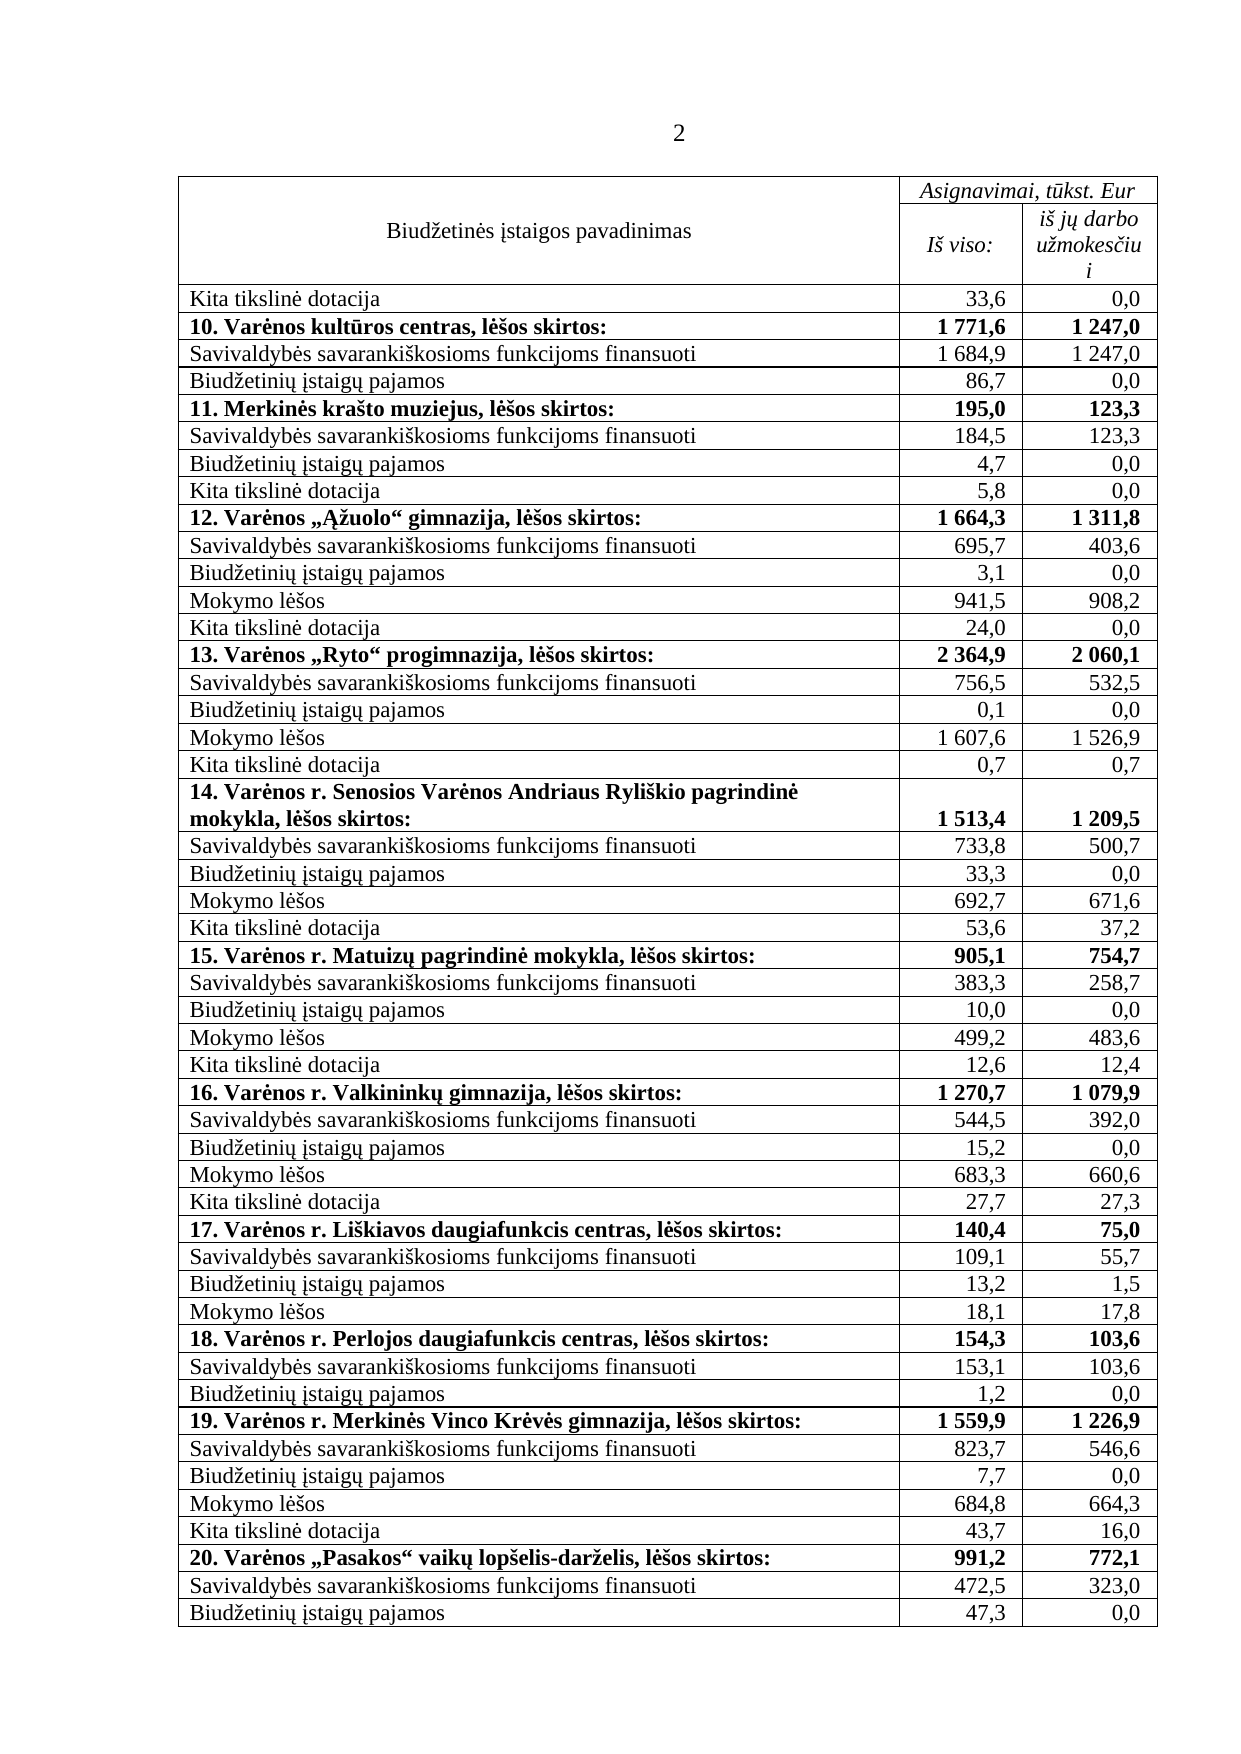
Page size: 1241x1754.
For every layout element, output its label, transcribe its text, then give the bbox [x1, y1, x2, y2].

table_cell 258,7 [1023, 969, 1157, 996]
table_cell [1158, 1187, 1180, 1215]
table_cell 403,6 [1023, 532, 1157, 558]
table_cell 908,2 [1023, 587, 1157, 613]
table_cell [1158, 504, 1180, 531]
table_cell 660,6 [1023, 1161, 1157, 1187]
table_cell 0,0 [1023, 1134, 1157, 1160]
table_cell 499,2 [900, 1024, 1022, 1050]
table_cell 17,8 [1023, 1298, 1157, 1324]
table_cell 0,0 [1023, 1380, 1157, 1406]
table_cell 0,1 [900, 696, 1022, 723]
table_cell [1158, 531, 1180, 558]
table_cell 991,2 [900, 1545, 1022, 1571]
table_cell 7,7 [900, 1462, 1022, 1489]
table_cell [1158, 586, 1180, 613]
table_cell 11. Merkinės krašto muziejus, lėšos skirtos: [179, 395, 899, 421]
table_cell 0,0 [1023, 368, 1157, 394]
table_cell 772,1 [1023, 1545, 1157, 1571]
table_cell 1 079,9 [1023, 1079, 1157, 1105]
table_cell 383,3 [900, 969, 1022, 996]
table_cell 0,0 [1023, 614, 1157, 640]
table_cell 472,5 [900, 1572, 1022, 1598]
table_cell [1158, 339, 1180, 366]
table_cell [1158, 1160, 1180, 1187]
table_header Biudžetinės įstaigos pavadinimas [179, 177, 899, 284]
table_cell [1158, 1215, 1180, 1242]
table_cell 733,8 [900, 832, 1022, 858]
table_cell Savivaldybės savarankiškosioms funkcijoms finansuoti [179, 340, 899, 366]
table_cell [1158, 1379, 1180, 1406]
table_cell 392,0 [1023, 1106, 1157, 1132]
table_cell [1158, 1133, 1180, 1160]
table_cell Biudžetinių įstaigų pajamos [179, 368, 899, 394]
table_cell 37,2 [1023, 914, 1157, 941]
table_cell Biudžetinių įstaigų pajamos [179, 1599, 899, 1626]
table_cell [1158, 695, 1180, 723]
table_cell 1 526,9 [1023, 724, 1157, 750]
table_cell Biudžetinių įstaigų pajamos [179, 860, 899, 886]
table_cell 0,0 [1023, 285, 1157, 312]
table_cell 532,5 [1023, 669, 1157, 695]
table_cell 55,7 [1023, 1243, 1157, 1269]
table_cell 13. Varėnos „Ryto“ progimnazija, lėšos skirtos: [179, 641, 899, 668]
table_cell 20. Varėnos „Pasakos“ vaikų lopšelis-darželis, lėšos skirtos: [179, 1545, 899, 1571]
table_cell [1158, 232, 1180, 259]
table_cell 109,1 [900, 1243, 1022, 1269]
table_cell 153,1 [900, 1353, 1022, 1379]
table_cell 1 311,8 [1023, 505, 1157, 531]
table_cell [1158, 1324, 1180, 1352]
table_cell 2 364,9 [900, 641, 1022, 668]
table_cell [1158, 913, 1180, 941]
table_cell Mokymo lėšos [179, 887, 899, 913]
table_cell Iš viso: [900, 204, 1022, 284]
table_cell 0,7 [900, 751, 1022, 777]
table_cell [1158, 750, 1180, 777]
table_cell Mokymo lėšos [179, 1490, 899, 1516]
table_cell [1158, 1598, 1180, 1626]
table_cell Kita tikslinė dotacija [179, 751, 899, 777]
table_cell Mokymo lėšos [179, 1161, 899, 1187]
table_cell [1158, 886, 1180, 913]
table_cell Savivaldybės savarankiškosioms funkcijoms finansuoti [179, 969, 899, 996]
table_cell Biudžetinių įstaigų pajamos [179, 1134, 899, 1160]
table_cell 695,7 [900, 532, 1022, 558]
table_cell 17. Varėnos r. Liškiavos daugiafunkcis centras, lėšos skirtos: [179, 1216, 899, 1242]
table_cell 12,4 [1023, 1051, 1157, 1078]
table_cell [1158, 366, 1180, 394]
table_cell 1 247,0 [1023, 340, 1157, 366]
table_cell 2 060,1 [1023, 641, 1157, 668]
table_cell [1158, 476, 1180, 503]
table_cell Mokymo lėšos [179, 1298, 899, 1324]
table_cell [1158, 312, 1180, 339]
table_cell [1158, 1544, 1180, 1571]
table_cell 1 247,0 [1023, 313, 1157, 339]
table_cell Savivaldybės savarankiškosioms funkcijoms finansuoti [179, 1353, 899, 1379]
table_cell 664,3 [1023, 1490, 1157, 1516]
table_cell 1 607,6 [900, 724, 1022, 750]
table_cell 1 559,9 [900, 1408, 1022, 1434]
table_cell 27,3 [1023, 1188, 1157, 1215]
table_cell 323,0 [1023, 1572, 1157, 1598]
table_cell [1158, 394, 1180, 421]
table_cell 905,1 [900, 942, 1022, 968]
table_cell [1158, 1352, 1180, 1379]
table_cell Biudžetinių įstaigų pajamos [179, 1380, 899, 1406]
table_cell 1,2 [900, 1380, 1022, 1406]
table_cell 0,0 [1023, 1599, 1157, 1626]
table_cell 684,8 [900, 1490, 1022, 1516]
table_cell 10,0 [900, 997, 1022, 1023]
table_cell 500,7 [1023, 832, 1157, 858]
table_cell 0,0 [1023, 696, 1157, 723]
table_cell [1158, 1242, 1180, 1269]
table_cell [1158, 859, 1180, 886]
table_cell 16. Varėnos r. Valkininkų gimnazija, lėšos skirtos: [179, 1079, 899, 1105]
table_cell 5,8 [900, 477, 1022, 503]
table_cell 53,6 [900, 914, 1022, 941]
table_cell 12,6 [900, 1051, 1022, 1078]
table_cell [1158, 1270, 1180, 1297]
table_cell Kita tikslinė dotacija [179, 285, 899, 312]
table_cell [1158, 1434, 1180, 1461]
table_cell 0,0 [1023, 477, 1157, 503]
table_cell 140,4 [900, 1216, 1022, 1242]
table_cell [1158, 1489, 1180, 1516]
table_cell 692,7 [900, 887, 1022, 913]
table_cell Mokymo lėšos [179, 587, 899, 613]
table_cell Kita tikslinė dotacija [179, 1517, 899, 1543]
table_cell iš jų darbo užmokesčiui [1023, 204, 1157, 284]
table_cell Biudžetinių įstaigų pajamos [179, 559, 899, 586]
table_cell 0,0 [1023, 860, 1157, 886]
table_cell 14. Varėnos r. Senosios Varėnos Andriaus Ryliškio pagrindinė mokykla, lėšos skirtos: [179, 779, 899, 831]
table_cell 12. Varėnos „Ąžuolo“ gimnazija, lėšos skirtos: [179, 505, 899, 531]
table_cell Savivaldybės savarankiškosioms funkcijoms finansuoti [179, 422, 899, 449]
table_cell Biudžetinių įstaigų pajamos [179, 450, 899, 476]
table_cell 1 684,9 [900, 340, 1022, 366]
table_cell 18,1 [900, 1298, 1022, 1324]
table_cell 1 270,7 [900, 1079, 1022, 1105]
table_cell [1158, 778, 1180, 831]
table_cell 86,7 [900, 368, 1022, 394]
table_cell 195,0 [900, 395, 1022, 421]
table_cell [1158, 1105, 1180, 1132]
table_cell [1158, 968, 1180, 996]
table_cell [1158, 723, 1180, 750]
table_cell Biudžetinių įstaigų pajamos [179, 1462, 899, 1489]
table_cell 0,7 [1023, 751, 1157, 777]
table_cell Biudžetinių įstaigų pajamos [179, 696, 899, 723]
table_cell 671,6 [1023, 887, 1157, 913]
table_cell 13,2 [900, 1271, 1022, 1297]
table_cell [1158, 831, 1180, 858]
table_cell 3,1 [900, 559, 1022, 586]
table_cell 546,6 [1023, 1435, 1157, 1461]
table_cell 1 664,3 [900, 505, 1022, 531]
table_cell 1 513,4 [900, 779, 1022, 831]
table_cell 18. Varėnos r. Perlojos daugiafunkcis centras, lėšos skirtos: [179, 1325, 899, 1352]
table_cell 27,7 [900, 1188, 1022, 1215]
table_cell 33,3 [900, 860, 1022, 886]
table_cell [1158, 1461, 1180, 1489]
table_cell [1158, 996, 1180, 1023]
table_cell Mokymo lėšos [179, 724, 899, 750]
table_cell 0,0 [1023, 1462, 1157, 1489]
table_cell Biudžetinių įstaigų pajamos [179, 997, 899, 1023]
table_cell 47,3 [900, 1599, 1022, 1626]
table_cell Savivaldybės savarankiškosioms funkcijoms finansuoti [179, 1106, 899, 1132]
table_cell 1 209,5 [1023, 779, 1157, 831]
table_cell Kita tikslinė dotacija [179, 914, 899, 941]
table_cell [1158, 941, 1180, 968]
table_cell 4,7 [900, 450, 1022, 476]
table_cell 154,3 [900, 1325, 1022, 1352]
table_cell [1158, 259, 1180, 284]
table_header [1158, 176, 1180, 203]
table_cell 1,5 [1023, 1271, 1157, 1297]
table_cell Savivaldybės savarankiškosioms funkcijoms finansuoti [179, 1572, 899, 1598]
table_cell 0,0 [1023, 450, 1157, 476]
table_cell 823,7 [900, 1435, 1022, 1461]
table_cell Savivaldybės savarankiškosioms funkcijoms finansuoti [179, 669, 899, 695]
table_cell Savivaldybės savarankiškosioms funkcijoms finansuoti [179, 532, 899, 558]
table_cell Biudžetinių įstaigų pajamos [179, 1271, 899, 1297]
table_cell 483,6 [1023, 1024, 1157, 1050]
table_cell [1158, 421, 1180, 449]
table_cell 544,5 [900, 1106, 1022, 1132]
table_cell Kita tikslinė dotacija [179, 477, 899, 503]
table_header Asignavimai, tūkst. Eur [900, 177, 1157, 203]
table_cell Mokymo lėšos [179, 1024, 899, 1050]
table_cell [1158, 613, 1180, 640]
table_cell 10. Varėnos kultūros centras, lėšos skirtos: [179, 313, 899, 339]
table_cell 103,6 [1023, 1353, 1157, 1379]
table_cell 16,0 [1023, 1517, 1157, 1543]
table_cell 756,5 [900, 669, 1022, 695]
table_cell 15. Varėnos r. Matuizų pagrindinė mokykla, lėšos skirtos: [179, 942, 899, 968]
table_cell 1 226,9 [1023, 1408, 1157, 1434]
table_cell 19. Varėnos r. Merkinės Vinco Krėvės gimnazija, lėšos skirtos: [179, 1408, 899, 1434]
table_cell 75,0 [1023, 1216, 1157, 1242]
table_cell [1158, 640, 1180, 668]
table_cell 184,5 [900, 422, 1022, 449]
table_cell Savivaldybės savarankiškosioms funkcijoms finansuoti [179, 832, 899, 858]
table_cell [1158, 668, 1180, 695]
table_cell [1158, 1078, 1180, 1105]
table_cell 0,0 [1023, 997, 1157, 1023]
table_cell [1158, 1297, 1180, 1324]
table_cell Savivaldybės savarankiškosioms funkcijoms finansuoti [179, 1243, 899, 1269]
table_cell 683,3 [900, 1161, 1022, 1187]
table_cell 43,7 [900, 1517, 1022, 1543]
table_cell 24,0 [900, 614, 1022, 640]
table_cell 941,5 [900, 587, 1022, 613]
table_cell 1 771,6 [900, 313, 1022, 339]
table_cell [1158, 1023, 1180, 1050]
table_cell 123,3 [1023, 395, 1157, 421]
table_cell 103,6 [1023, 1325, 1157, 1352]
table_cell [1158, 558, 1180, 586]
table_cell 33,6 [900, 285, 1022, 312]
table_cell [1158, 284, 1180, 312]
table_cell 754,7 [1023, 942, 1157, 968]
table_cell [1158, 1406, 1180, 1434]
table_cell 0,0 [1023, 559, 1157, 586]
table_cell Kita tikslinė dotacija [179, 1051, 899, 1078]
table_cell [1158, 1516, 1180, 1543]
table_cell [1158, 1571, 1180, 1598]
table_cell [1158, 449, 1180, 476]
table_cell Kita tikslinė dotacija [179, 1188, 899, 1215]
table_cell 15,2 [900, 1134, 1022, 1160]
table_cell [1158, 203, 1180, 232]
table_cell 123,3 [1023, 422, 1157, 449]
table_cell Kita tikslinė dotacija [179, 614, 899, 640]
table_cell [1158, 1050, 1180, 1078]
table_cell Savivaldybės savarankiškosioms funkcijoms finansuoti [179, 1435, 899, 1461]
